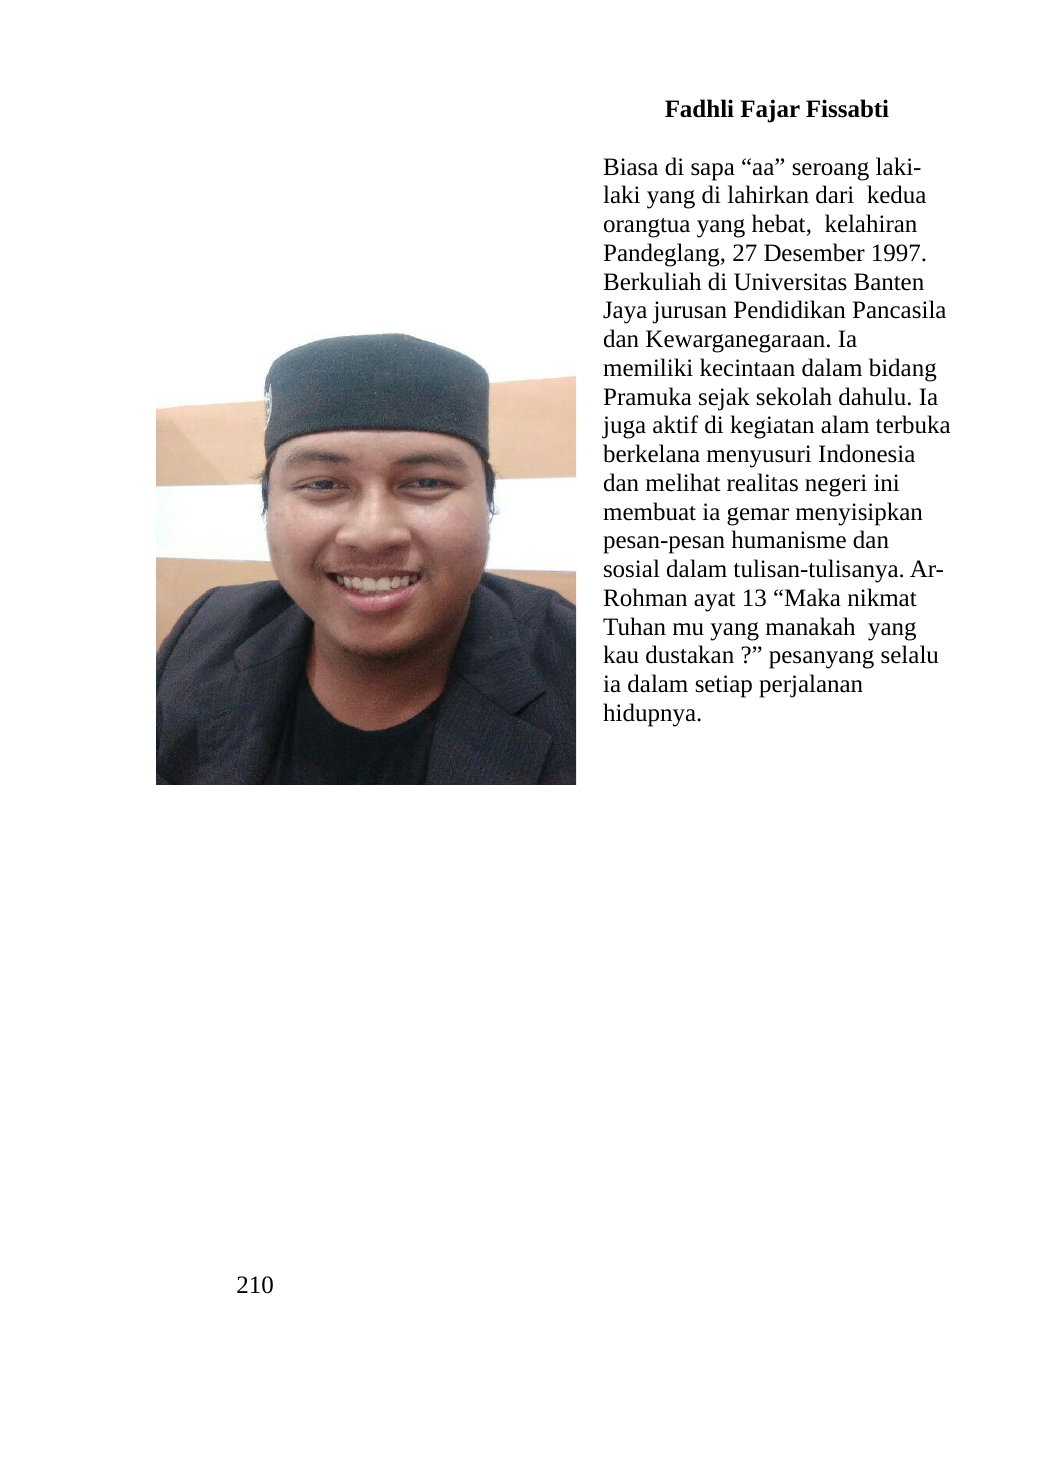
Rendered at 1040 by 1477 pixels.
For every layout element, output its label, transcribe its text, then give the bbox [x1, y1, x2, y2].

picture [156, 122, 577, 785]
table_header Fadhli Fajar Fissabti Biasa di sapa “aa” seroang laki-laki yang di lahirkan dari kedua orangtua yang hebat, kelahiran Pandeglang, 27 Desember 1997. Berkuliah di Universitas Banten Jaya jurusan Pendidikan Pancasila dan Kewarganegaraan. Ia memiliki kecintaan dalam bidang Pramuka sejak sekolah dahulu. Ia juga aktif di kegiatan alam terbuka berkelana menyusuri Indonesia dan melihat realitas negeri ini membuat ia gemar menyisipkan pesan-pesan humanisme dan sosial dalam tulisan-tulisanya. Ar-Rohman ayat 13 “Maka nikmat Tuhan mu yang manakah yang kau dustakan ?” pesanyang selalu ia dalam setiap perjalanan hidupnya. [597, 89, 957, 934]
table_header [130, 89, 597, 934]
